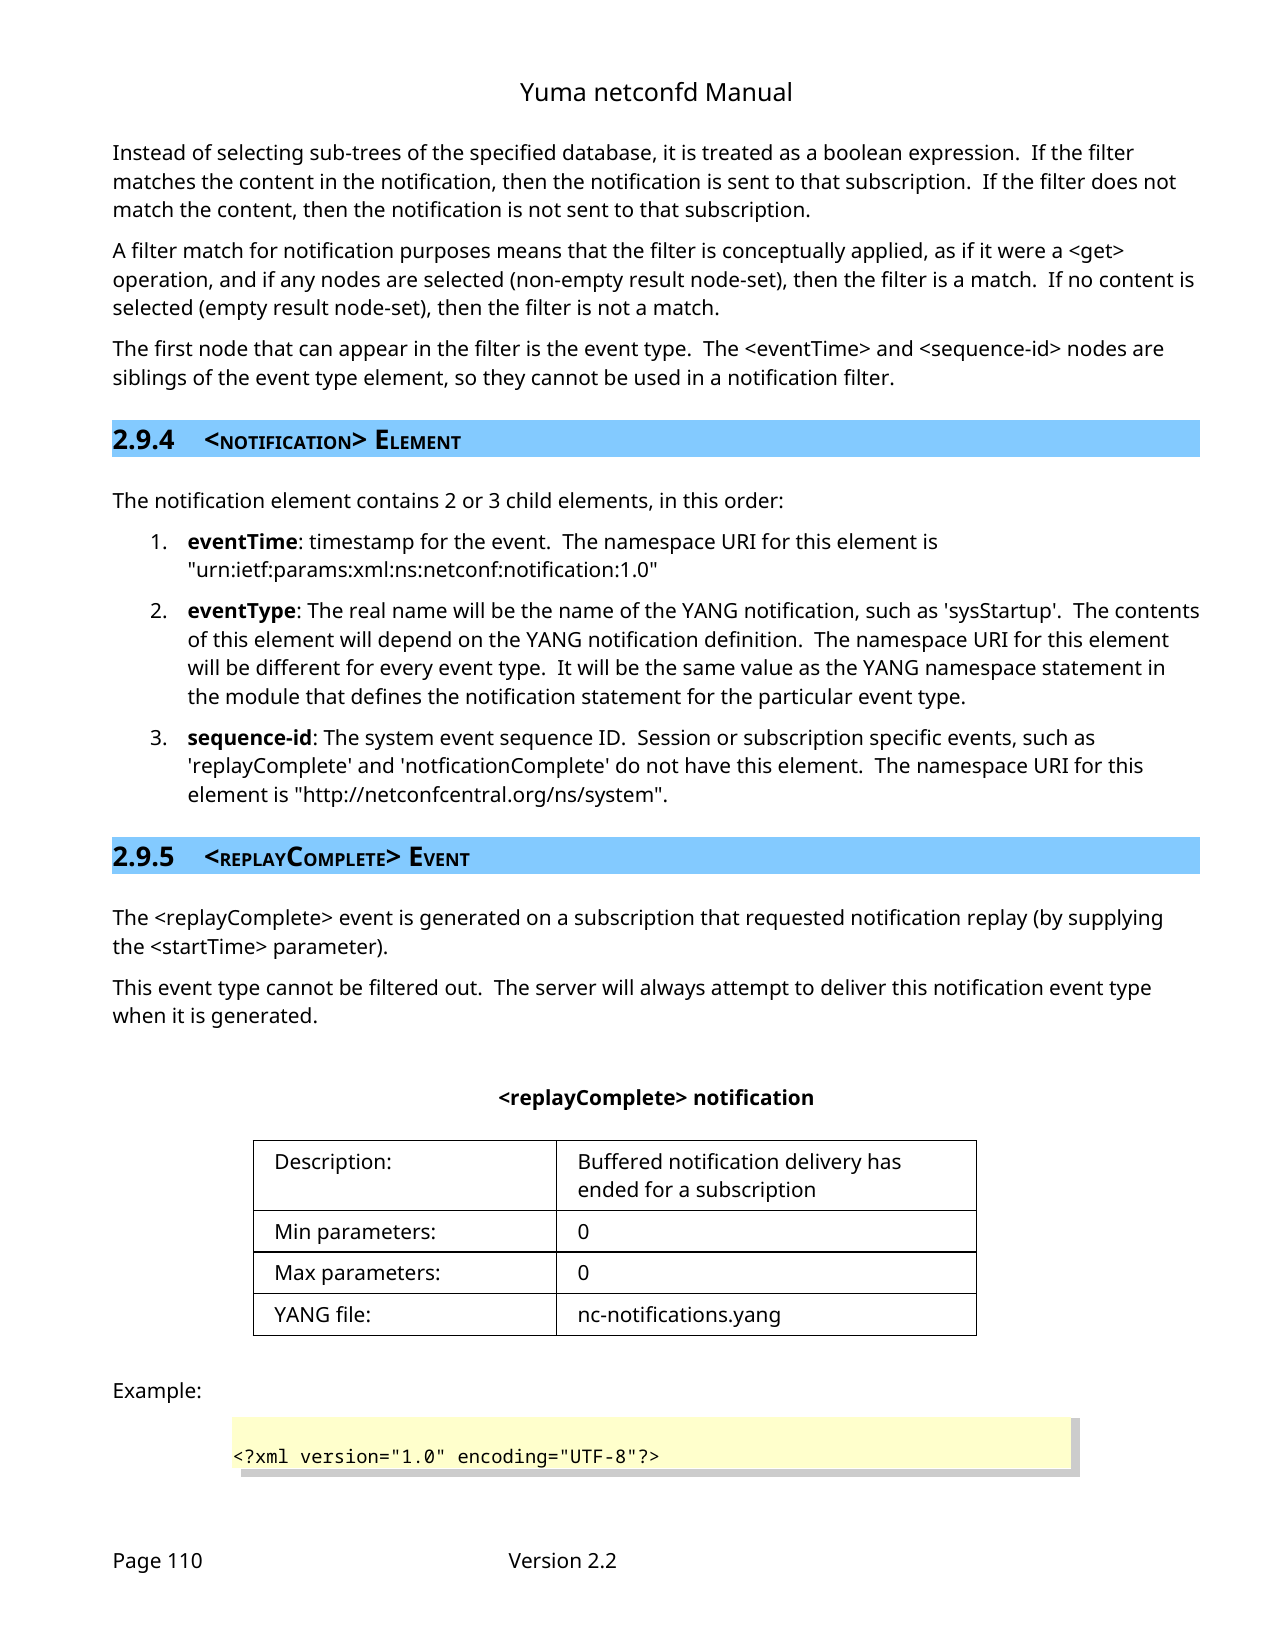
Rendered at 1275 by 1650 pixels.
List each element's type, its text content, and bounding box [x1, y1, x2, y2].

table_cell Max parameters: [254, 1253, 556, 1293]
subtitle <notification> Element [112, 420, 1200, 457]
text The notification element contains 2 or 3 child elements, in this order: [112, 486, 1200, 515]
text The first node that can appear in the filter is the event type. The <eventTime> and <sequence-id> nodes are siblings of the event type element, so they cannot be used in a notification filter. [112, 334, 1200, 391]
list sequence-id: The system event sequence ID. Session or subscription specific events, such as 'replayComplete' and 'notficationComplete' do not have this element. The namespace URI for this element is "http://netconfcentral.org/ns/system". [150, 723, 1200, 808]
table_cell nc-notifications.yang [557, 1294, 976, 1334]
text Instead of selecting sub-trees of the specified database, it is treated as a boolean expression. If the filter matches the content in the notification, then the notification is sent to that subscription. If the filter does not match the content, then the notification is not sent to that subscription. [112, 138, 1200, 224]
text The <replayComplete> event is generated on a subscription that requested notification replay (by supplying the <startTime> parameter). [112, 903, 1200, 960]
table_cell 0 [557, 1253, 976, 1293]
subtitle <replayComplete> notification [127, 1083, 1185, 1111]
list eventTime: timestamp for the event. The namespace URI for this element is "urn:ietf:params:xml:ns:netconf:notification:1.0" [150, 527, 1200, 584]
table_cell 0 [557, 1211, 976, 1251]
table_cell Min parameters: [254, 1211, 556, 1251]
list eventType: The real name will be the name of the YANG notification, such as 'sysStartup'. The contents of this element will depend on the YANG notification definition. The namespace URI for this element will be different for every event type. It will be the same value as the YANG namespace statement in the module that defines the notification statement for the particular event type. [150, 597, 1200, 710]
text A filter match for notification purposes means that the filter is conceptually applied, as if it were a <get> operation, and if any nodes are selected (non-empty result node-set), then the filter is a match. If no content is selected (empty result node-set), then the filter is not a match. [112, 236, 1200, 322]
text <?xml version="1.0" encoding="UTF-8"?> [232, 1443, 1071, 1468]
text This event type cannot be filtered out. The server will always attempt to deliver this notification event type when it is generated. [112, 973, 1200, 1029]
table_header Buffered notification delivery has ended for a subscription [557, 1141, 976, 1210]
table_header Description: [254, 1141, 556, 1210]
text Example: [112, 1377, 1200, 1405]
subtitle <replayComplete> Event [112, 837, 1200, 874]
table_cell YANG file: [254, 1294, 556, 1334]
